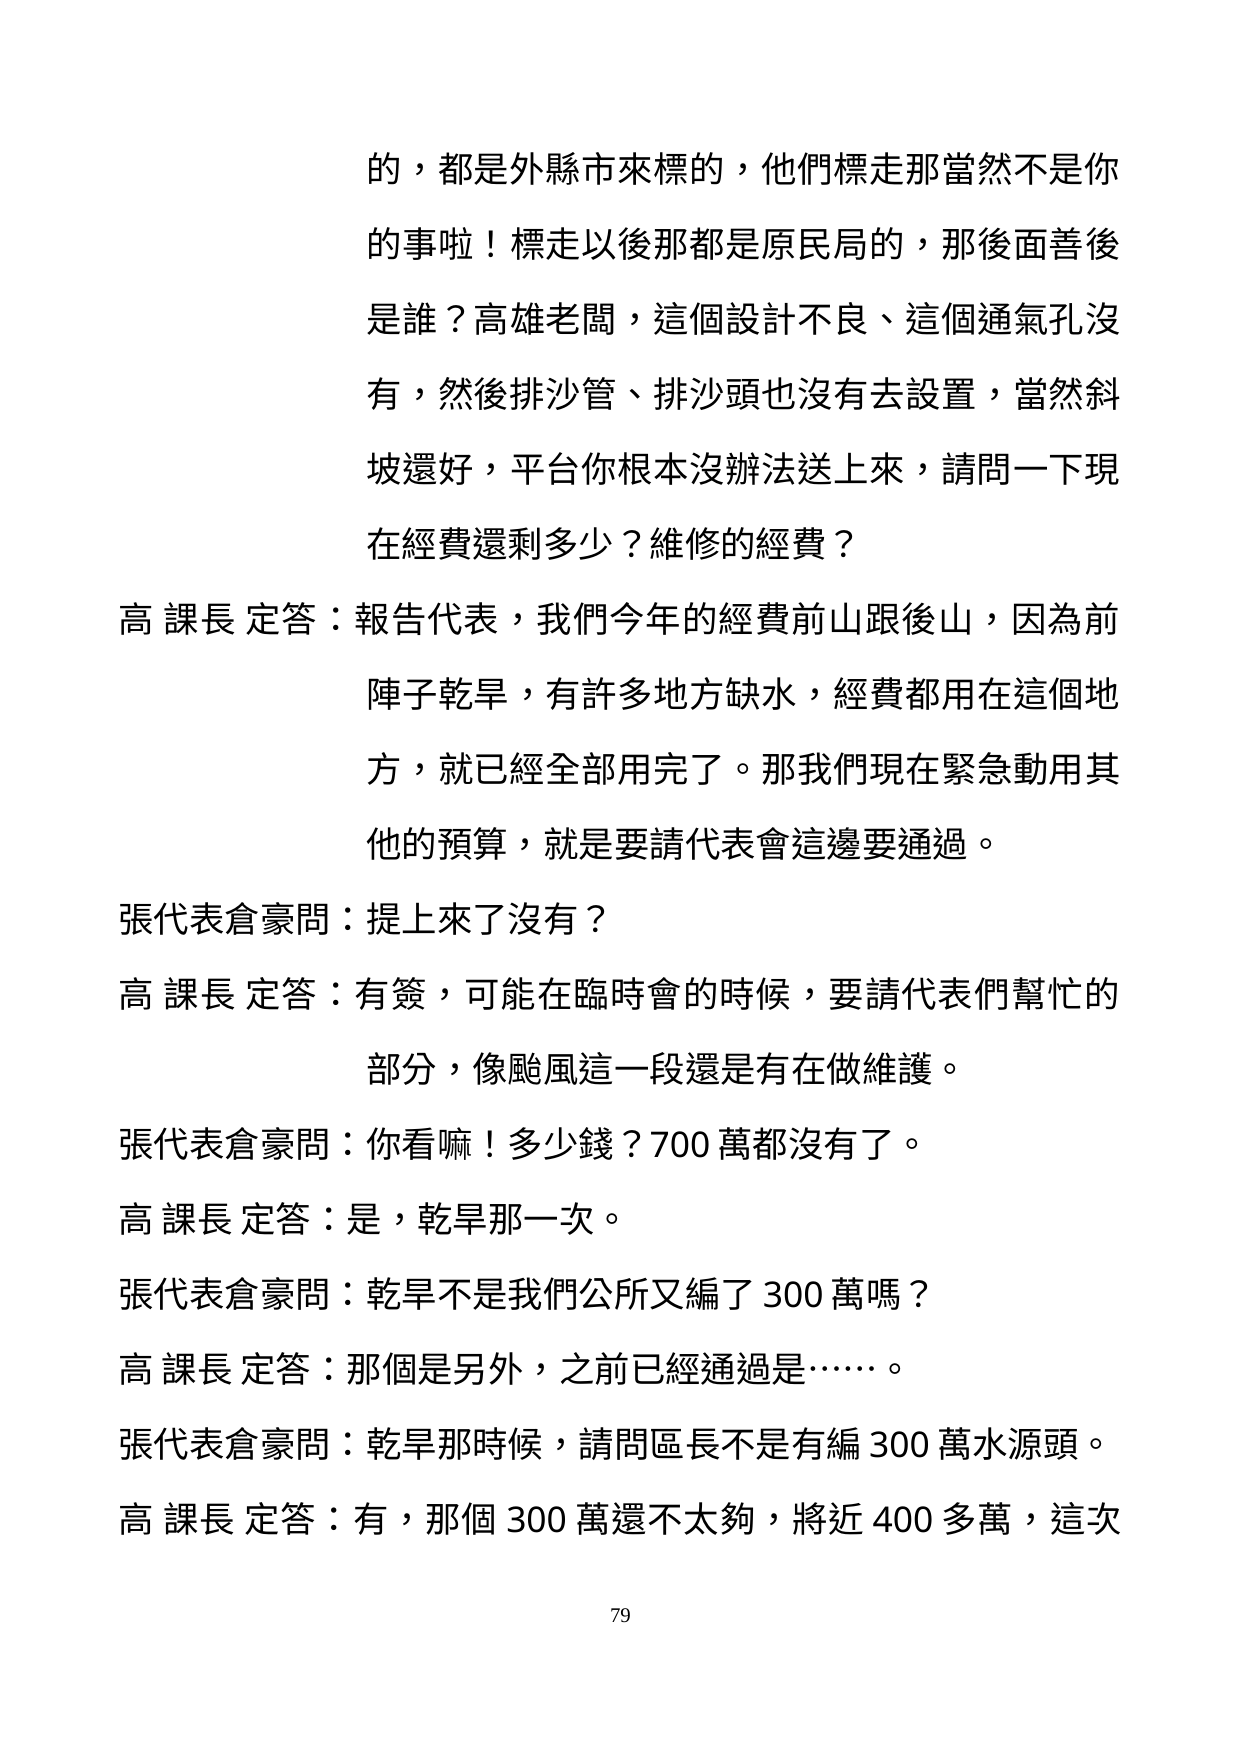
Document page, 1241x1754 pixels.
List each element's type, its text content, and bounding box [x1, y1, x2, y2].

text 高 課長 定答：有簽，可能在臨時會的時候，要請代表們幫忙的部分，像颱風這一段還是有在做維護。 [118, 955, 1122, 1105]
text 高 課長 定答：那個是另外，之前已經通過是……。 [118, 1330, 1122, 1405]
text 張代表倉豪問：乾旱不是我們公所又編了300萬嗎？ [118, 1255, 1122, 1330]
text 的，都是外縣市來標的，他們標走那當然不是你的事啦！標走以後那都是原民局的，那後面善後是誰？高雄老闆，這個設計不良、這個通氣孔沒有，然後排沙管、排沙頭也沒有去設置，當然斜坡還好，平台你根本沒辦法送上來，請問一下現在經費還剩多少？維修的經費？ [118, 130, 1122, 580]
text 張代表倉豪問：你看嘛！多少錢？700萬都沒有了。 [118, 1105, 1122, 1180]
text 高 課長 定答：報告代表，我們今年的經費前山跟後山，因為前陣子乾旱，有許多地方缺水，經費都用在這個地方，就已經全部用完了。那我們現在緊急動用其他的預算，就是要請代表會這邊要通過。 [118, 580, 1122, 880]
text 高 課長 定答：是，乾旱那一次。 [118, 1180, 1122, 1255]
text 張代表倉豪問：提上來了沒有？ [118, 880, 1122, 955]
text 高 課長 定答：有，那個300萬還不太夠，將近400多萬，這次 [118, 1480, 1122, 1555]
text 張代表倉豪問：乾旱那時候，請問區長不是有編300萬水源頭。 [118, 1405, 1122, 1480]
